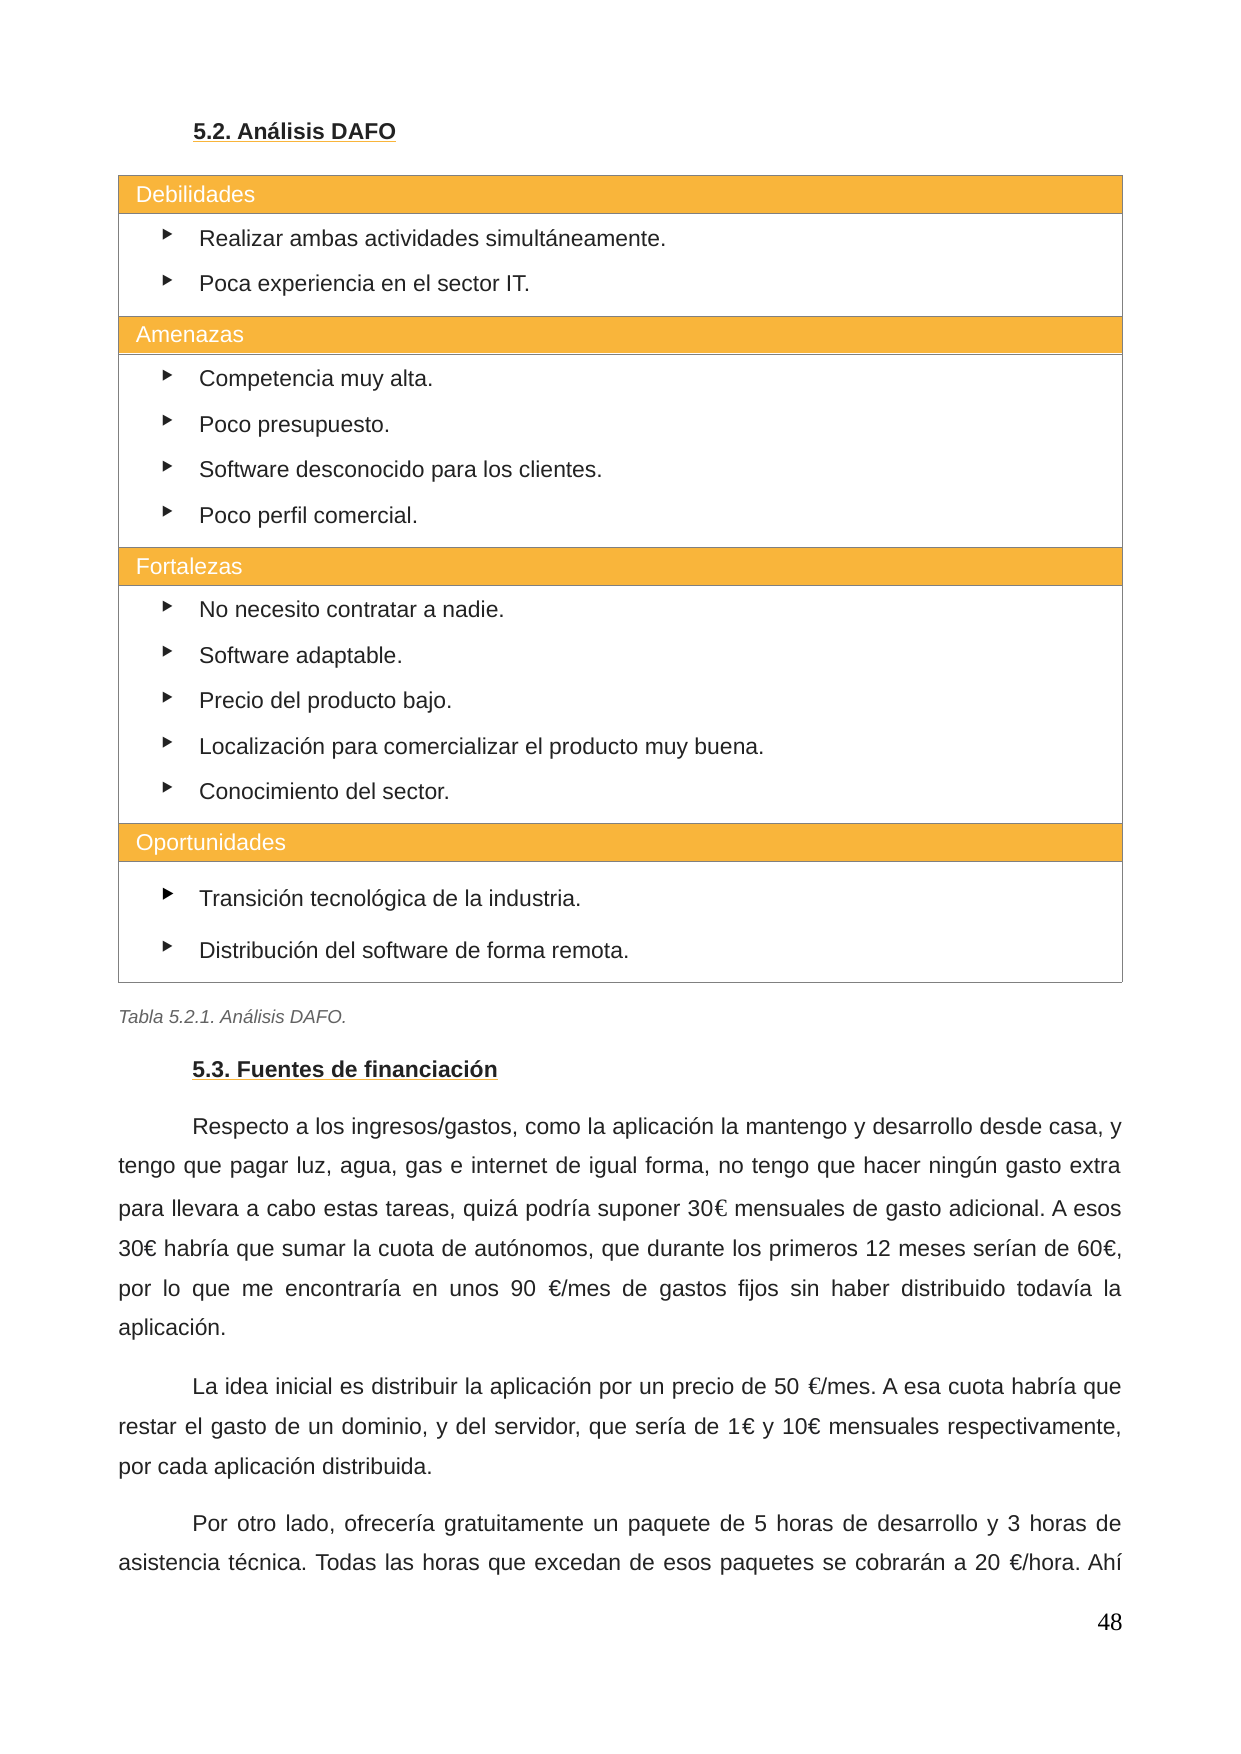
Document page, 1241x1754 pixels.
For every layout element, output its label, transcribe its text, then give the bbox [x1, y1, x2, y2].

text Por otro lado, ofrecería gratuitamente un paquete de 5 horas de desarrollo y 3 horas de asistencia técnica. Todas las horas que excedan de esos paquetes se cobrarán a 20 €/hora. Ahí [118, 1510, 1122, 1576]
table_cell Fortalezas [119, 548, 1122, 585]
text Respecto a los ingresos/gastos, como la aplicación la mantengo y desarrollo desde casa, y tengo que pagar luz, agua, gas e internet de igual forma, no tengo que hacer ningún gasto extra para llevara a cabo estas tareas, quizá podría suponer 30€ mensuales de gasto adicional. A esos 30€ habría que sumar la cuota de autónomos, que durante los primeros 12 meses serían de 60€, por lo que me encontraría en unos 90 €/mes de gastos fijos sin haber distribuido todavía la aplicación. [118, 1113, 1122, 1340]
table_cell Oportunidades [119, 824, 1122, 861]
list 5.2. Análisis DAFO [156, 118, 1122, 144]
table_cell Amenazas [119, 317, 1122, 353]
table_cell Realizar ambas actividades simultáneamente. Poca experiencia en el sector IT. [119, 214, 1122, 316]
table_cell No necesito contratar a nadie. Software adaptable. Precio del producto bajo. Localización para comercializar el producto muy buena. Conocimiento del sector. [119, 586, 1122, 823]
text 5.3. Fuentes de financiación [118, 1056, 1122, 1082]
table_header Debilidades [119, 176, 1122, 213]
text La idea inicial es distribuir la aplicación por un precio de 50 €/mes. A esa cuota habría que restar el gasto de un dominio, y del servidor, que sería de 1€ y 10€ mensuales respectivamente, por cada aplicación distribuida. [118, 1371, 1122, 1479]
table_cell Transición tecnológica de la industria. Distribución del software de forma remota. [119, 862, 1122, 982]
table_cell Competencia muy alta. Poco presupuesto. Software desconocido para los clientes. Poco perfil comercial. [119, 355, 1122, 547]
list Tabla 5.2.1. Análisis DAFO. [118, 1006, 1122, 1027]
